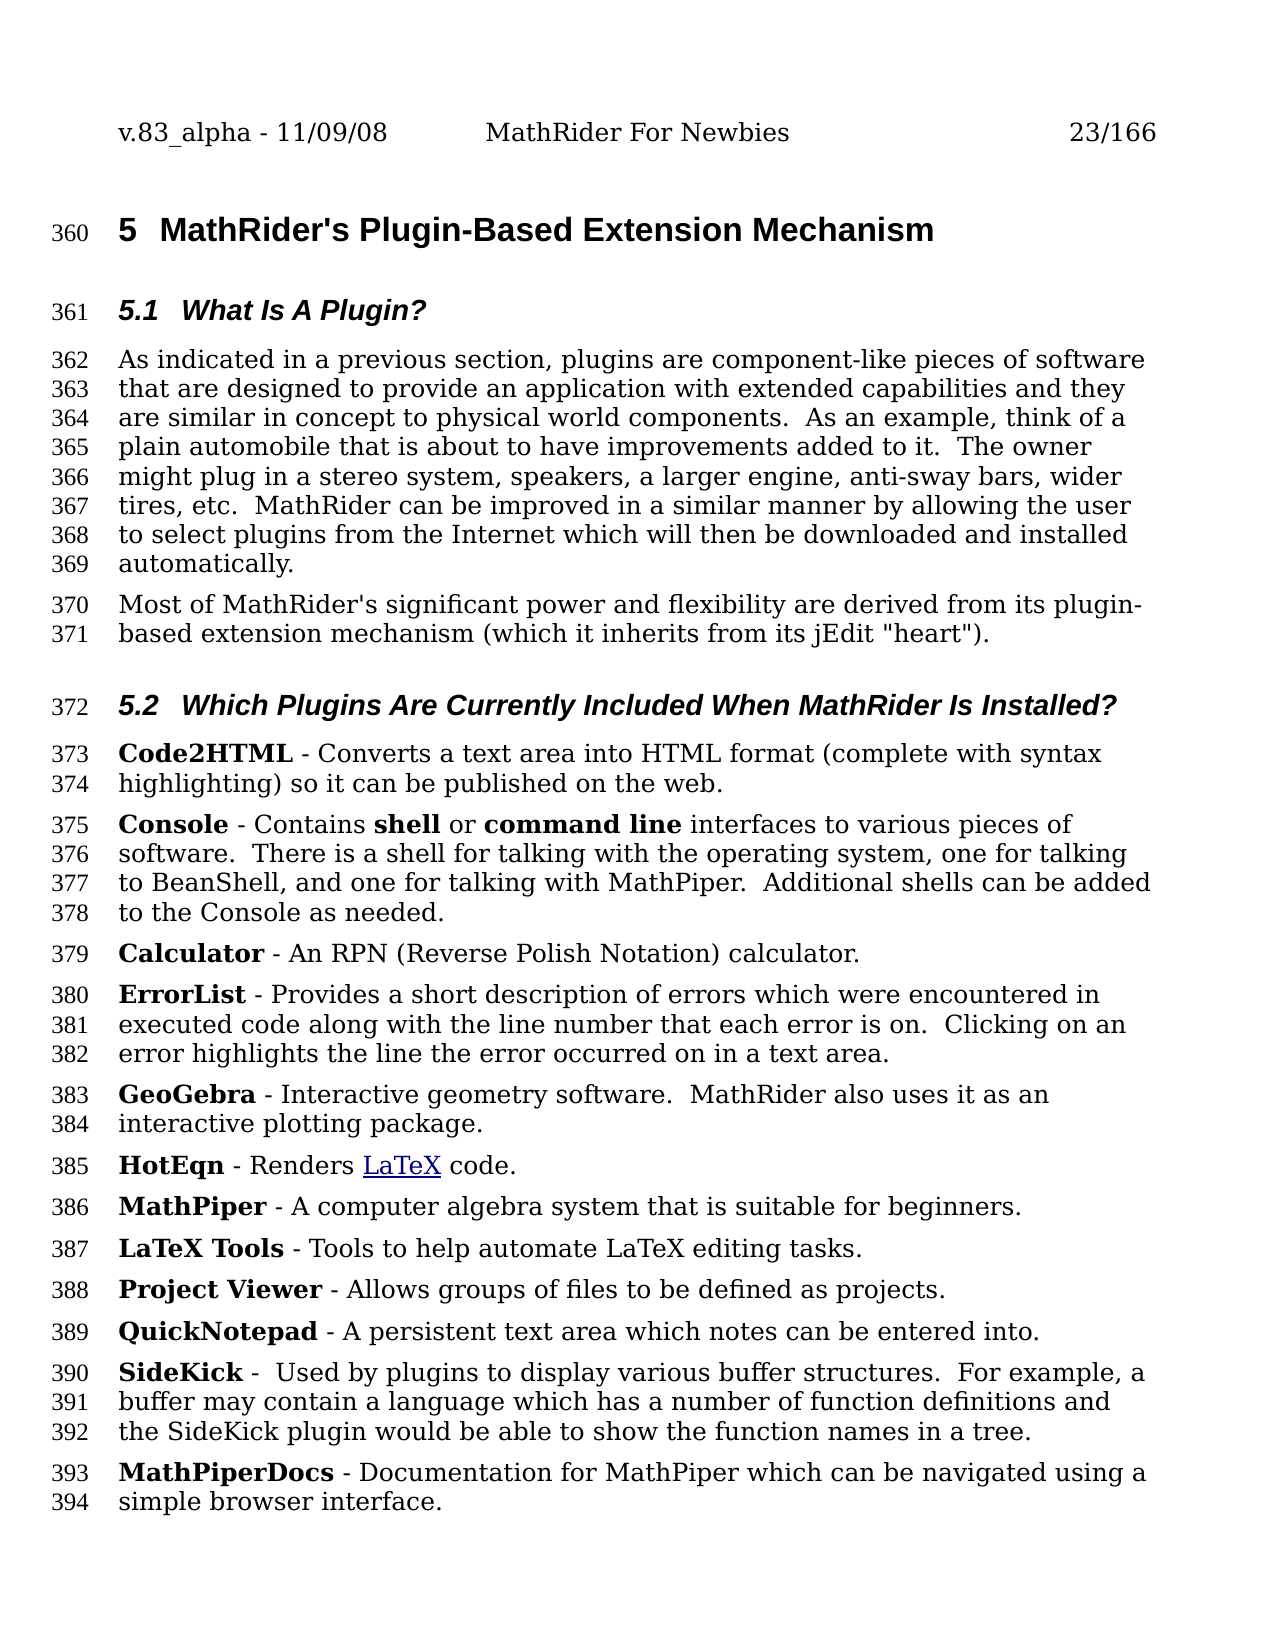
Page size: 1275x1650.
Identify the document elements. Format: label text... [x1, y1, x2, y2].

text Code2HTML - Converts a text area into HTML format (complete with syntax highlighting) so it can be published on the web. [118, 739, 1157, 798]
text SideKick - Used by plugins to display various buffer structures. For example, a buffer may contain a language which has a number of function definitions and the SideKick plugin would be able to show the function names in a tree. [118, 1358, 1157, 1446]
text Project Viewer - Allows groups of files to be defined as projects. [118, 1275, 1157, 1304]
text QuickNotepad - A persistent text area which notes can be entered into. [118, 1317, 1157, 1346]
text GeoGebra - Interactive geometry software. MathRider also uses it as an interactive plotting package. [118, 1080, 1157, 1139]
text Calculator - An RPN (Reverse Polish Notation) calculator. [118, 939, 1157, 968]
text ErrorList - Provides a short description of errors which were encountered in executed code along with the line number that each error is on. Clicking on an error highlights the line the error occurred on in a text area. [118, 980, 1157, 1068]
subtitle MathRider's Plugin-Based Extension Mechanism [118, 210, 1157, 248]
text LaTeX Tools - Tools to help automate LaTeX editing tasks. [118, 1234, 1157, 1263]
text As indicated in a previous section, plugins are component-like pieces of software that are designed to provide an application with extended capabilities and they are similar in concept to physical world components. As an example, think of a plain automobile that is about to have improvements added to it. The owner might plug in a stereo system, speakers, a larger engine, anti-sway bars, wider tires, etc. MathRider can be improved in a similar manner by allowing the user to select plugins from the Internet which will then be downloaded and installed automatically. [118, 345, 1157, 578]
subtitle What Is A Plugin? [118, 293, 1157, 327]
subtitle Which Plugins Are Currently Included When MathRider Is Installed? [118, 688, 1157, 721]
text Most of MathRider's significant power and flexibility are derived from its plugin-based extension mechanism (which it inherits from its jEdit "heart"). [118, 590, 1157, 649]
text Console - Contains shell or command line interfaces to various pieces of software. There is a shell for talking with the operating system, one for talking to BeanShell, and one for talking with MathPiper. Additional shells can be added to the Console as needed. [118, 810, 1157, 927]
text MathPiperDocs - Documentation for MathPiper which can be navigated using a simple browser interface. [118, 1458, 1157, 1516]
text HotEqn - Renders LaTeX code. [118, 1151, 1157, 1180]
text MathPiper - A computer algebra system that is suitable for beginners. [118, 1192, 1157, 1222]
